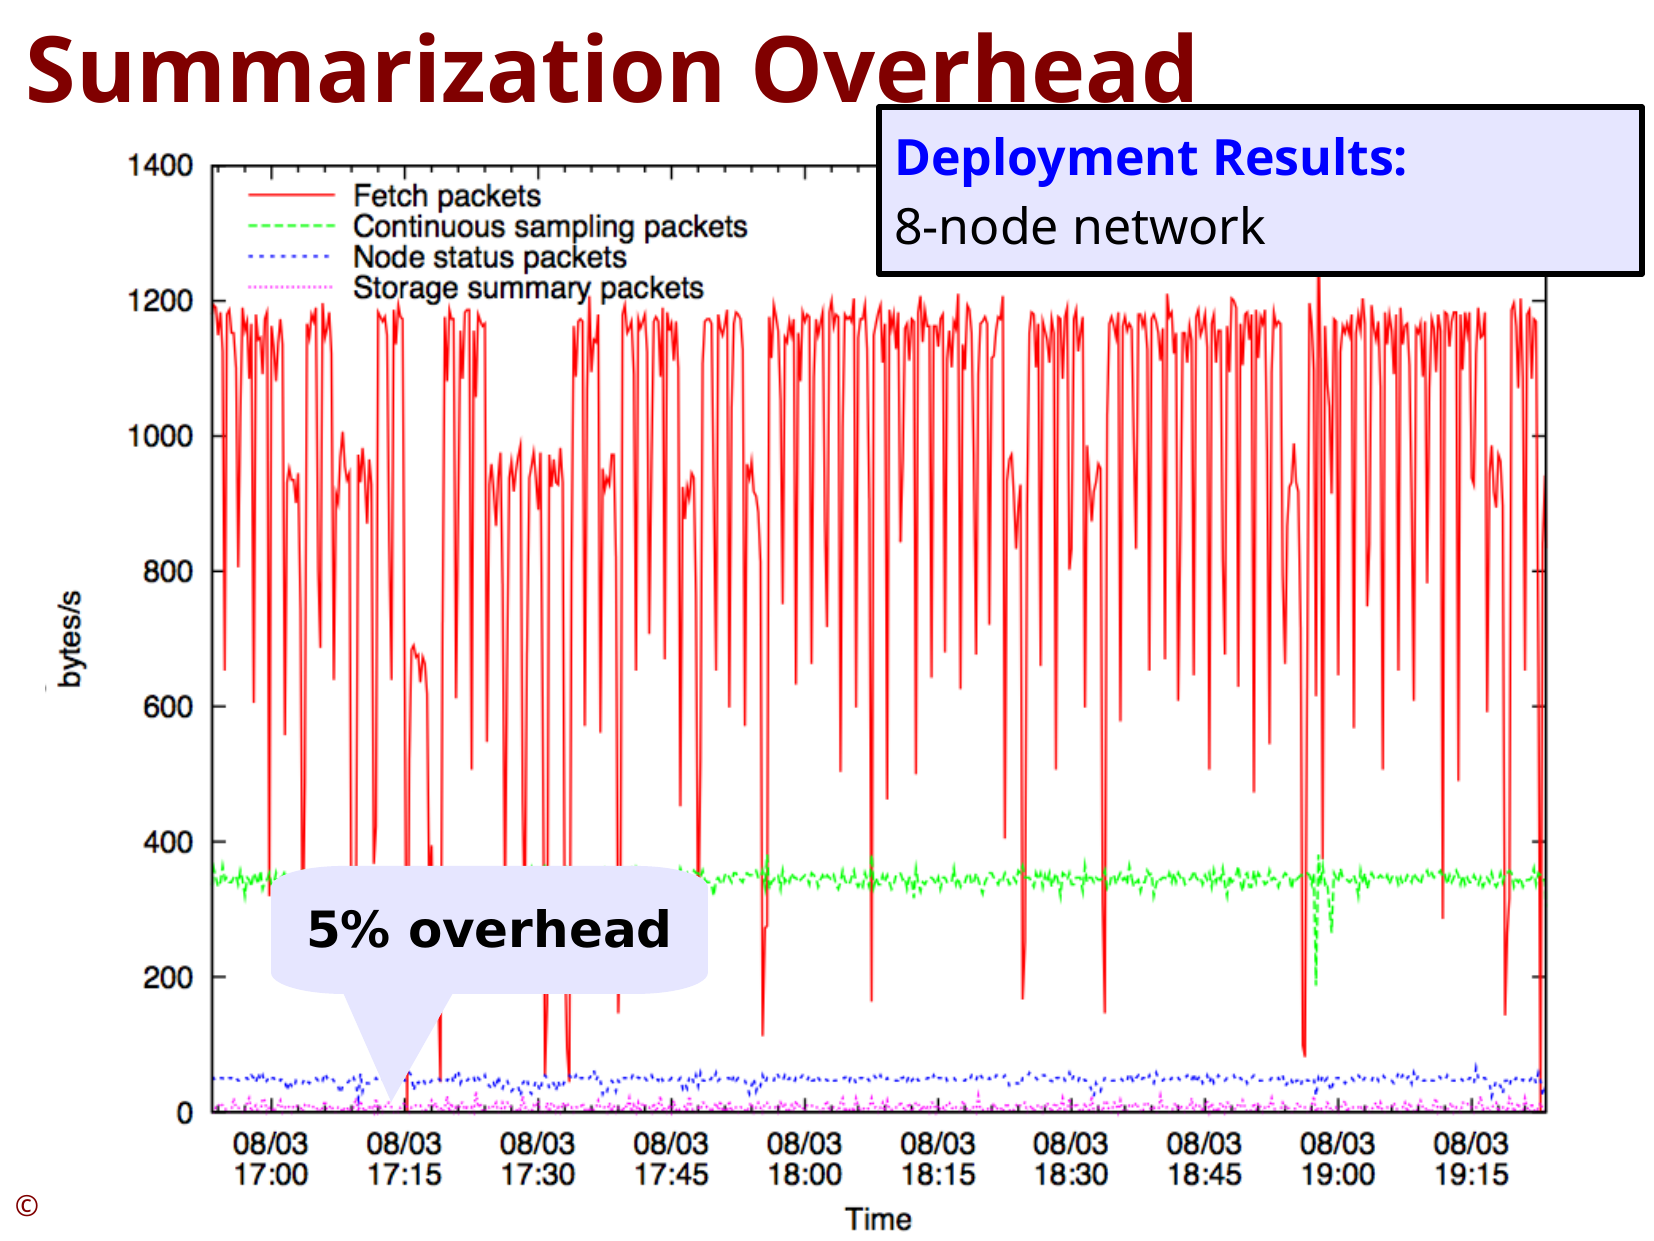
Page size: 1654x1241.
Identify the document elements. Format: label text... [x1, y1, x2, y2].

picture [45, 139, 1572, 1241]
text_box Deployment Results: 8-node network [879, 107, 1642, 255]
text_box 5% overhead [271, 865, 708, 1102]
title Summarization Overhead [25, 12, 1438, 121]
